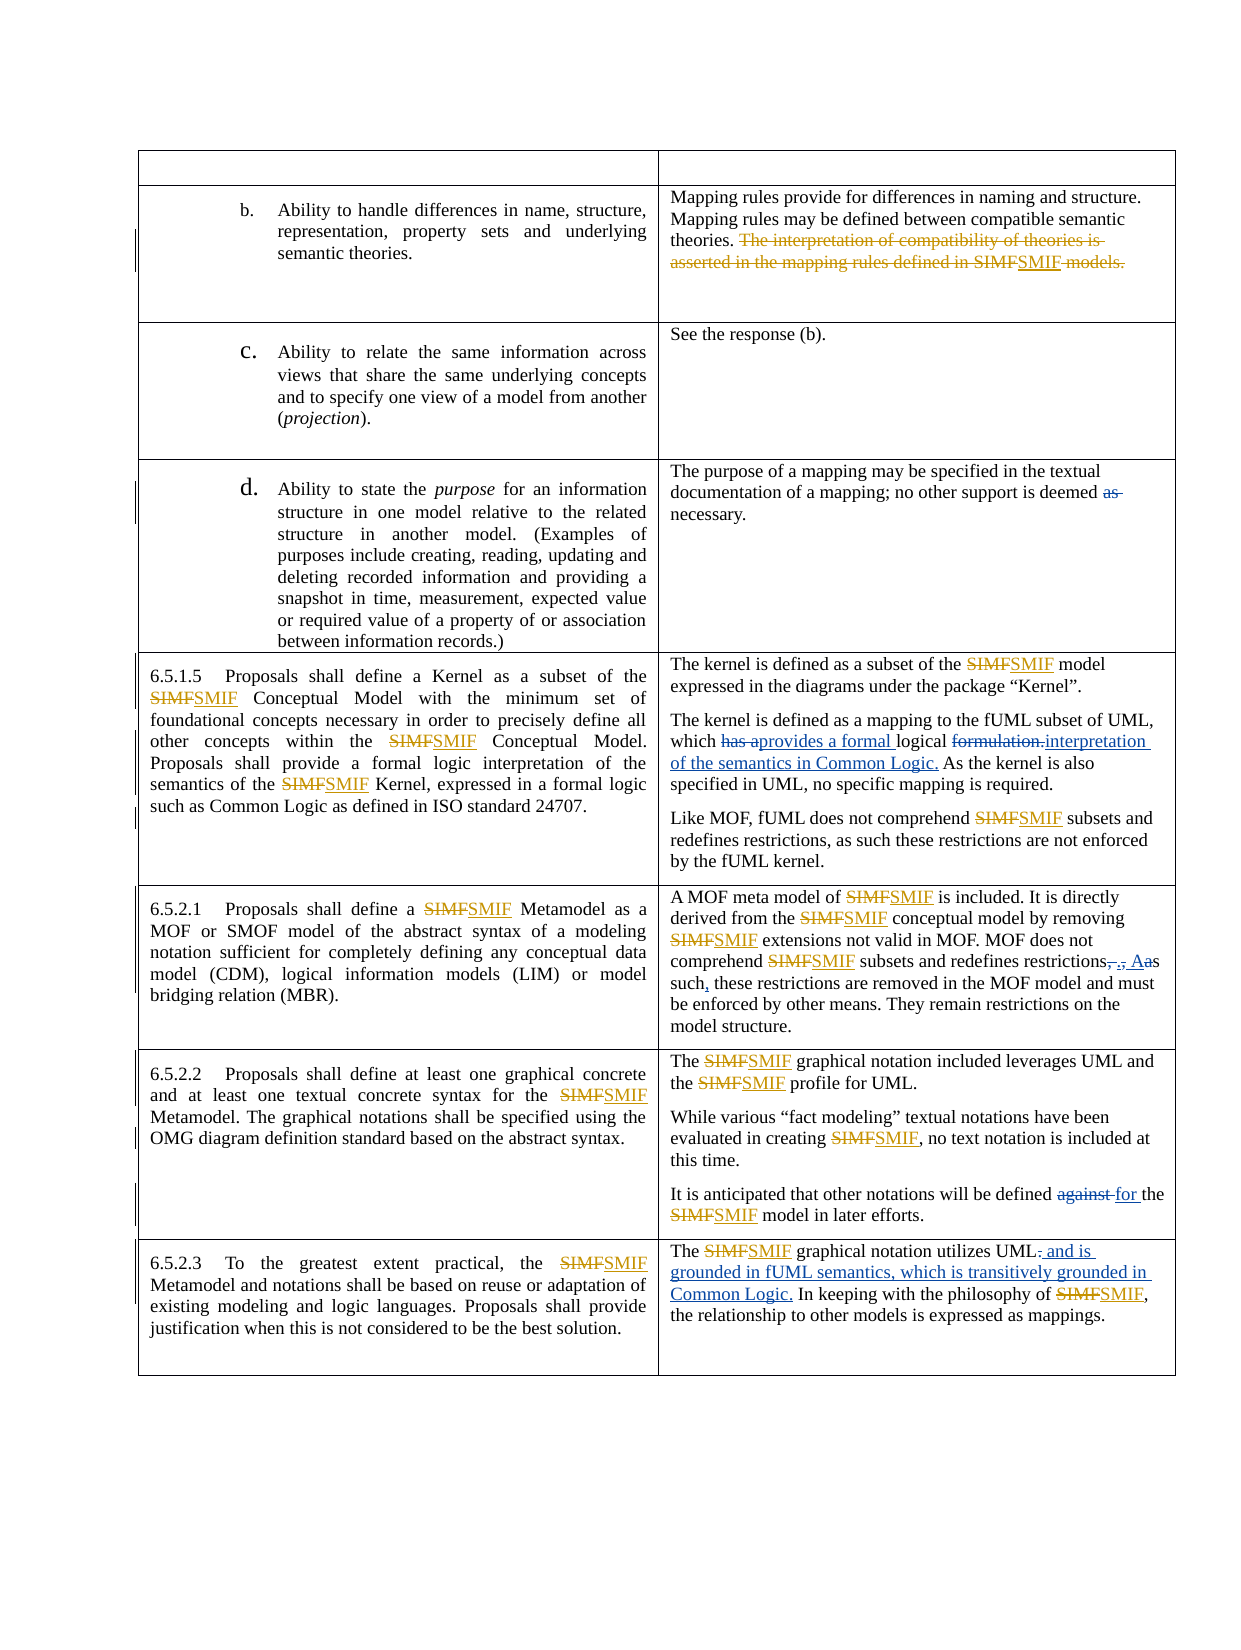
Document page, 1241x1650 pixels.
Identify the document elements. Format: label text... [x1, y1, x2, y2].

table_cell 6.5.1.5 Proposals shall define a Kernel as a subset of the SMIF Conceptual Model with the minimum set of foundational concepts necessary in order to precisely define all other concepts within the SMIF Conceptual Model. Proposals shall provide a formal logic interpretation of the semantics of the SMIF Kernel, expressed in a formal logic such as Common Logic as defined in ISO standard 24707. [139, 653, 658, 884]
table_cell Ability to handle differences in name, structure, representation, property sets and underlying semantic theories. [139, 186, 658, 322]
table_cell See the response (b). [659, 323, 1175, 459]
table_cell The purpose of a mapping may be specified in the textual documentation of a mapping; no other support is deemed necessary. [659, 460, 1175, 652]
table_cell [139, 151, 658, 185]
table_cell Mapping rules provide for differences in naming and structure. Mapping rules may be defined between compatible semantic theories. SMIF [659, 186, 1175, 322]
table_cell A MOF meta model of SMIF is included. It is directly derived from the SMIF conceptual model by removing SMIF extensions not valid in MOF. MOF does not comprehend SMIF subsets and redefines restrictions. As such, these restrictions are removed in the MOF model and must be enforced by other means. They remain restrictions on the model structure. [659, 886, 1175, 1049]
table_cell [659, 151, 1175, 185]
table_cell Ability to state the purpose for an information structure in one model relative to the related structure in another model. (Examples of purposes include creating, reading, updating and deleting recorded information and providing a snapshot in time, measurement, expected value or required value of a property of or association between information records.) [139, 460, 658, 652]
table_cell The kernel is defined as a subset of the SMIF model expressed in the diagrams under the package “Kernel”. The kernel is defined as a mapping to the fUML subset of UML, which provides a formal logical interpretation of the semantics in Common Logic. As the kernel is also specified in UML, no specific mapping is required. Like MOF, fUML does not comprehend SMIF subsets and redefines restrictions, as such these restrictions are not enforced by the fUML kernel. [659, 653, 1175, 884]
table_cell The SMIF graphical notation included leverages UML and the SMIF profile for UML. While various “fact modeling” textual notations have been evaluated in creating SMIF, no text notation is included at this time. It is anticipated that other notations will be defined for the SMIF model in later efforts. [659, 1050, 1175, 1238]
table_cell Ability to relate the same information across views that share the same underlying concepts and to specify one view of a model from another (projection). [139, 323, 658, 459]
table_cell 6.5.2.3 To the greatest extent practical, the SMIF Metamodel and notations shall be based on reuse or adaptation of existing modeling and logic languages. Proposals shall provide justification when this is not considered to be the best solution. [139, 1240, 658, 1375]
table_cell 6.5.2.1 Proposals shall define a SMIF Metamodel as a MOF or SMOF model of the abstract syntax of a modeling notation sufficient for completely defining any conceptual data model (CDM), logical information models (LIM) or model bridging relation (MBR). [139, 886, 658, 1049]
table_cell The SMIF graphical notation utilizes UML and is grounded in fUML semantics, which is transitively grounded in Common Logic. In keeping with the philosophy of SMIF, the relationship to other models is expressed as mappings. [659, 1240, 1175, 1375]
table_cell 6.5.2.2 Proposals shall define at least one graphical concrete and at least one textual concrete syntax for the SMIF Metamodel. The graphical notations shall be specified using the OMG diagram definition standard based on the abstract syntax. [139, 1050, 658, 1238]
